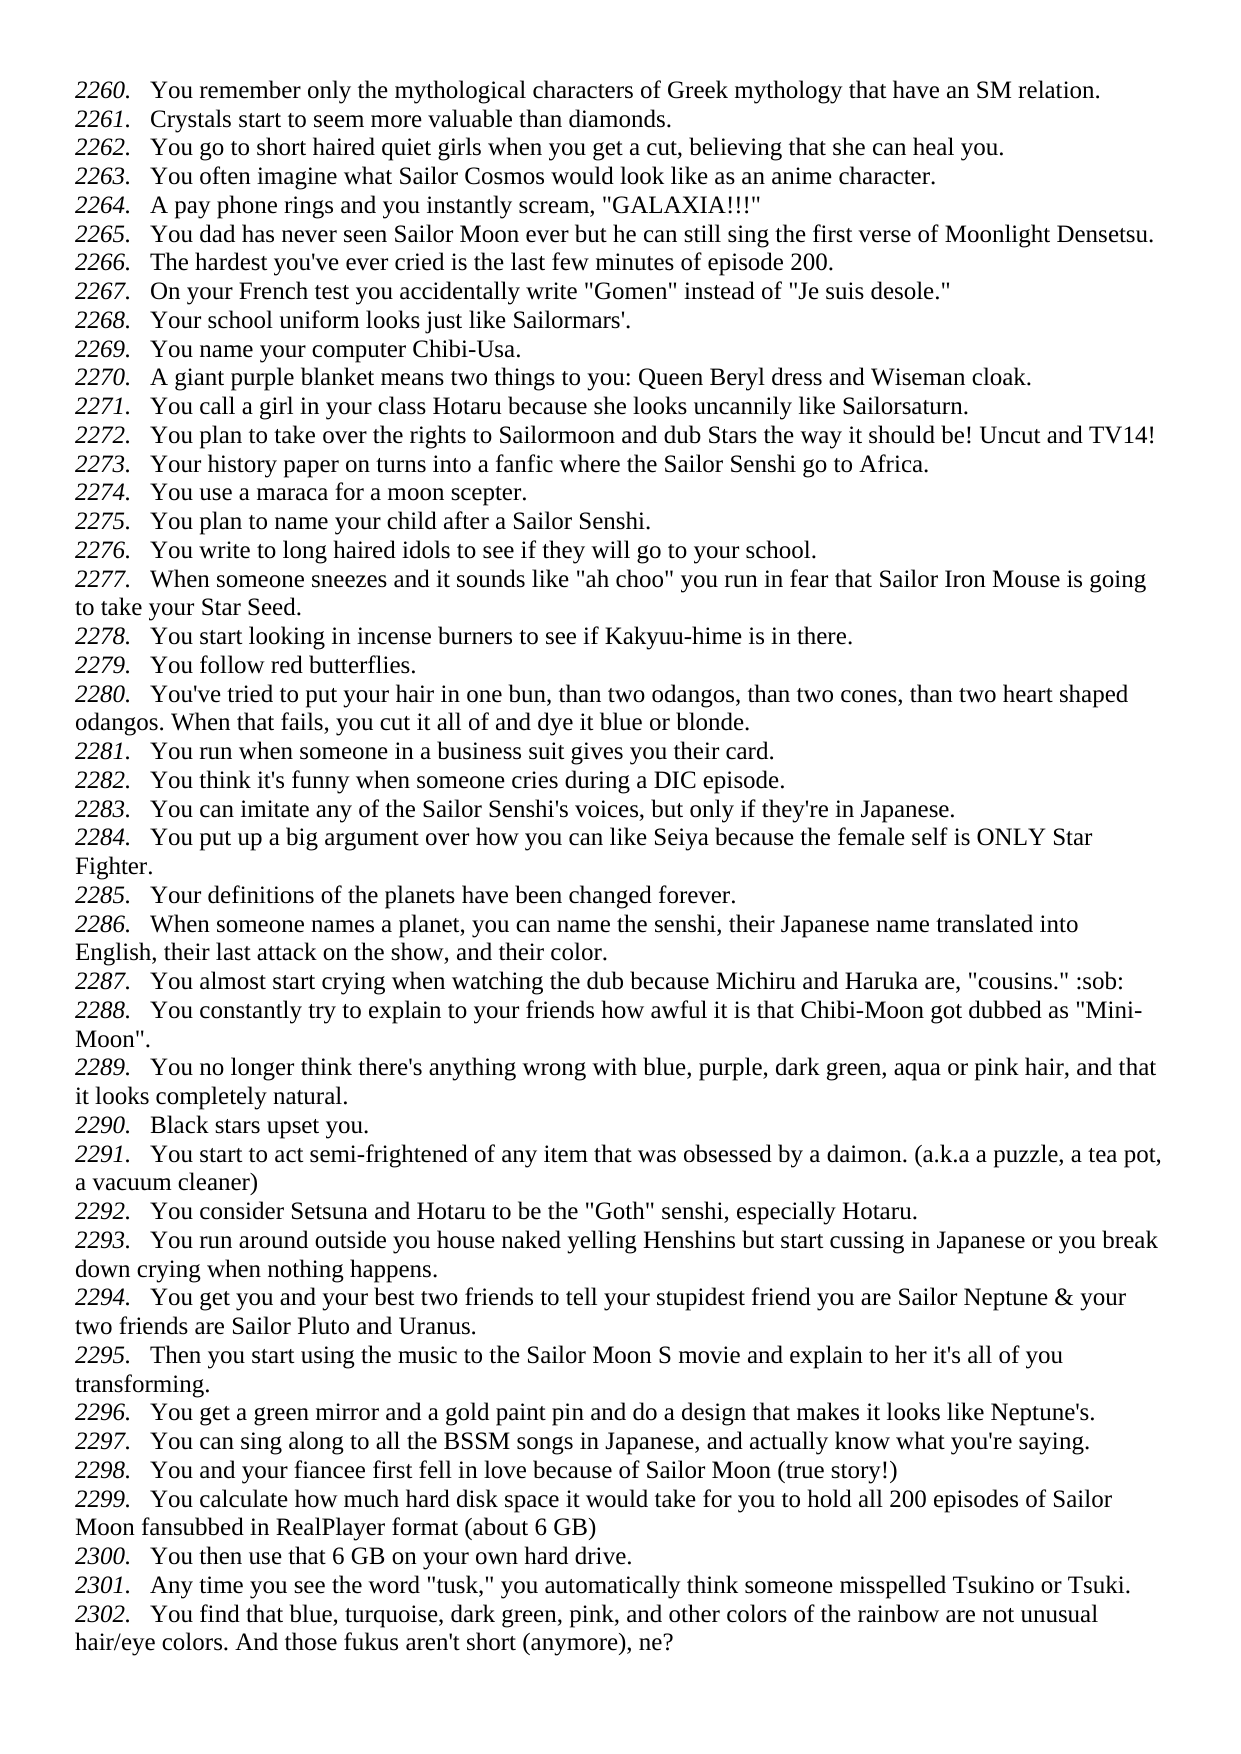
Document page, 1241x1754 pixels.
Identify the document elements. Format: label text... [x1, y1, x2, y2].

list You follow red butterflies. [75, 650, 1165, 679]
list You calculate how much hard disk space it would take for you to hold all 200 episodes of Sailor Moon fansubbed in RealPlayer format (about 6 GB) [75, 1484, 1165, 1541]
list When someone names a planet, you can name the senshi, their Japanese name translated into English, their last attack on the show, and their color. [75, 909, 1165, 966]
list You've tried to put your hair in one bun, than two odangos, than two cones, than two heart shaped odangos. When that fails, you cut it all of and dye it blue or blonde. [75, 679, 1165, 736]
list You start looking in incense burners to see if Kakyuu-hime is in there. [75, 621, 1165, 650]
list A pay phone rings and you instantly scream, "GALAXIA!!!" [75, 190, 1165, 219]
list You and your fiancee first fell in love because of Sailor Moon (true story!) [75, 1455, 1165, 1484]
list You get a green mirror and a gold paint pin and do a design that makes it looks like Neptune's. [75, 1397, 1165, 1426]
list Your definitions of the planets have been changed forever. [75, 880, 1165, 909]
list On your French test you accidentally write "Gomen" instead of "Je suis desole." [75, 276, 1165, 305]
list You plan to take over the rights to Sailormoon and dub Stars the way it should be! Uncut and TV14! [75, 420, 1165, 449]
list You often imagine what Sailor Cosmos would look like as an anime character. [75, 161, 1165, 190]
list You can sing along to all the BSSM songs in Japanese, and actually know what you're saying. [75, 1426, 1165, 1455]
list You run around outside you house naked yelling Henshins but start cussing in Japanese or you break down crying when nothing happens. [75, 1225, 1165, 1282]
list Then you start using the music to the Sailor Moon S movie and explain to her it's all of you transforming. [75, 1340, 1165, 1397]
list You can imitate any of the Sailor Senshi's voices, but only if they're in Japanese. [75, 794, 1165, 822]
list You no longer think there's anything wrong with blue, purple, dark green, aqua or pink hair, and that it looks completely natural. [75, 1052, 1165, 1110]
list You call a girl in your class Hotaru because she looks uncannily like Sailorsaturn. [75, 391, 1165, 420]
list Any time you see the word "tusk," you automatically think someone misspelled Tsukino or Tsuki. [75, 1570, 1165, 1599]
list You consider Setsuna and Hotaru to be the "Goth" senshi, especially Hotaru. [75, 1196, 1165, 1225]
list You find that blue, turquoise, dark green, pink, and other colors of the rainbow are not unusual hair/eye colors. And those fukus aren't short (anymore), ne? [75, 1599, 1165, 1656]
list Your history paper on turns into a fanfic where the Sailor Senshi go to Africa. [75, 449, 1165, 477]
list Crystals start to seem more valuable than diamonds. [75, 104, 1165, 132]
list You use a maraca for a moon scepter. [75, 477, 1165, 506]
list You write to long haired idols to see if they will go to your school. [75, 535, 1165, 564]
list You dad has never seen Sailor Moon ever but he can still sing the first verse of Moonlight Densetsu. [75, 219, 1165, 247]
list You run when someone in a business suit gives you their card. [75, 736, 1165, 765]
list You put up a big argument over how you can like Seiya because the female self is ONLY Star Fighter. [75, 822, 1165, 880]
list You get you and your best two friends to tell your stupidest friend you are Sailor Neptune & your two friends are Sailor Pluto and Uranus. [75, 1282, 1165, 1340]
list You name your computer Chibi-Usa. [75, 334, 1165, 362]
list The hardest you've ever cried is the last few minutes of episode 200. [75, 247, 1165, 276]
list You think it's funny when someone cries during a DIC episode. [75, 765, 1165, 794]
list Black stars upset you. [75, 1110, 1165, 1139]
list A giant purple blanket means two things to you: Queen Beryl dress and Wiseman cloak. [75, 362, 1165, 391]
list You then use that 6 GB on your own hard drive. [75, 1541, 1165, 1570]
list You almost start crying when watching the dub because Michiru and Haruka are, "cousins." :sob: [75, 966, 1165, 995]
list Your school uniform looks just like Sailormars'. [75, 305, 1165, 334]
list You constantly try to explain to your friends how awful it is that Chibi-Moon got dubbed as "Mini-Moon". [75, 995, 1165, 1052]
list You plan to name your child after a Sailor Senshi. [75, 506, 1165, 535]
list When someone sneezes and it sounds like "ah choo" you run in fear that Sailor Iron Mouse is going to take your Star Seed. [75, 564, 1165, 621]
list You go to short haired quiet girls when you get a cut, believing that she can heal you. [75, 132, 1165, 161]
list You remember only the mythological characters of Greek mythology that have an SM relation. [75, 75, 1165, 104]
list You start to act semi-frightened of any item that was obsessed by a daimon. (a.k.a a puzzle, a tea pot, a vacuum cleaner) [75, 1139, 1165, 1196]
